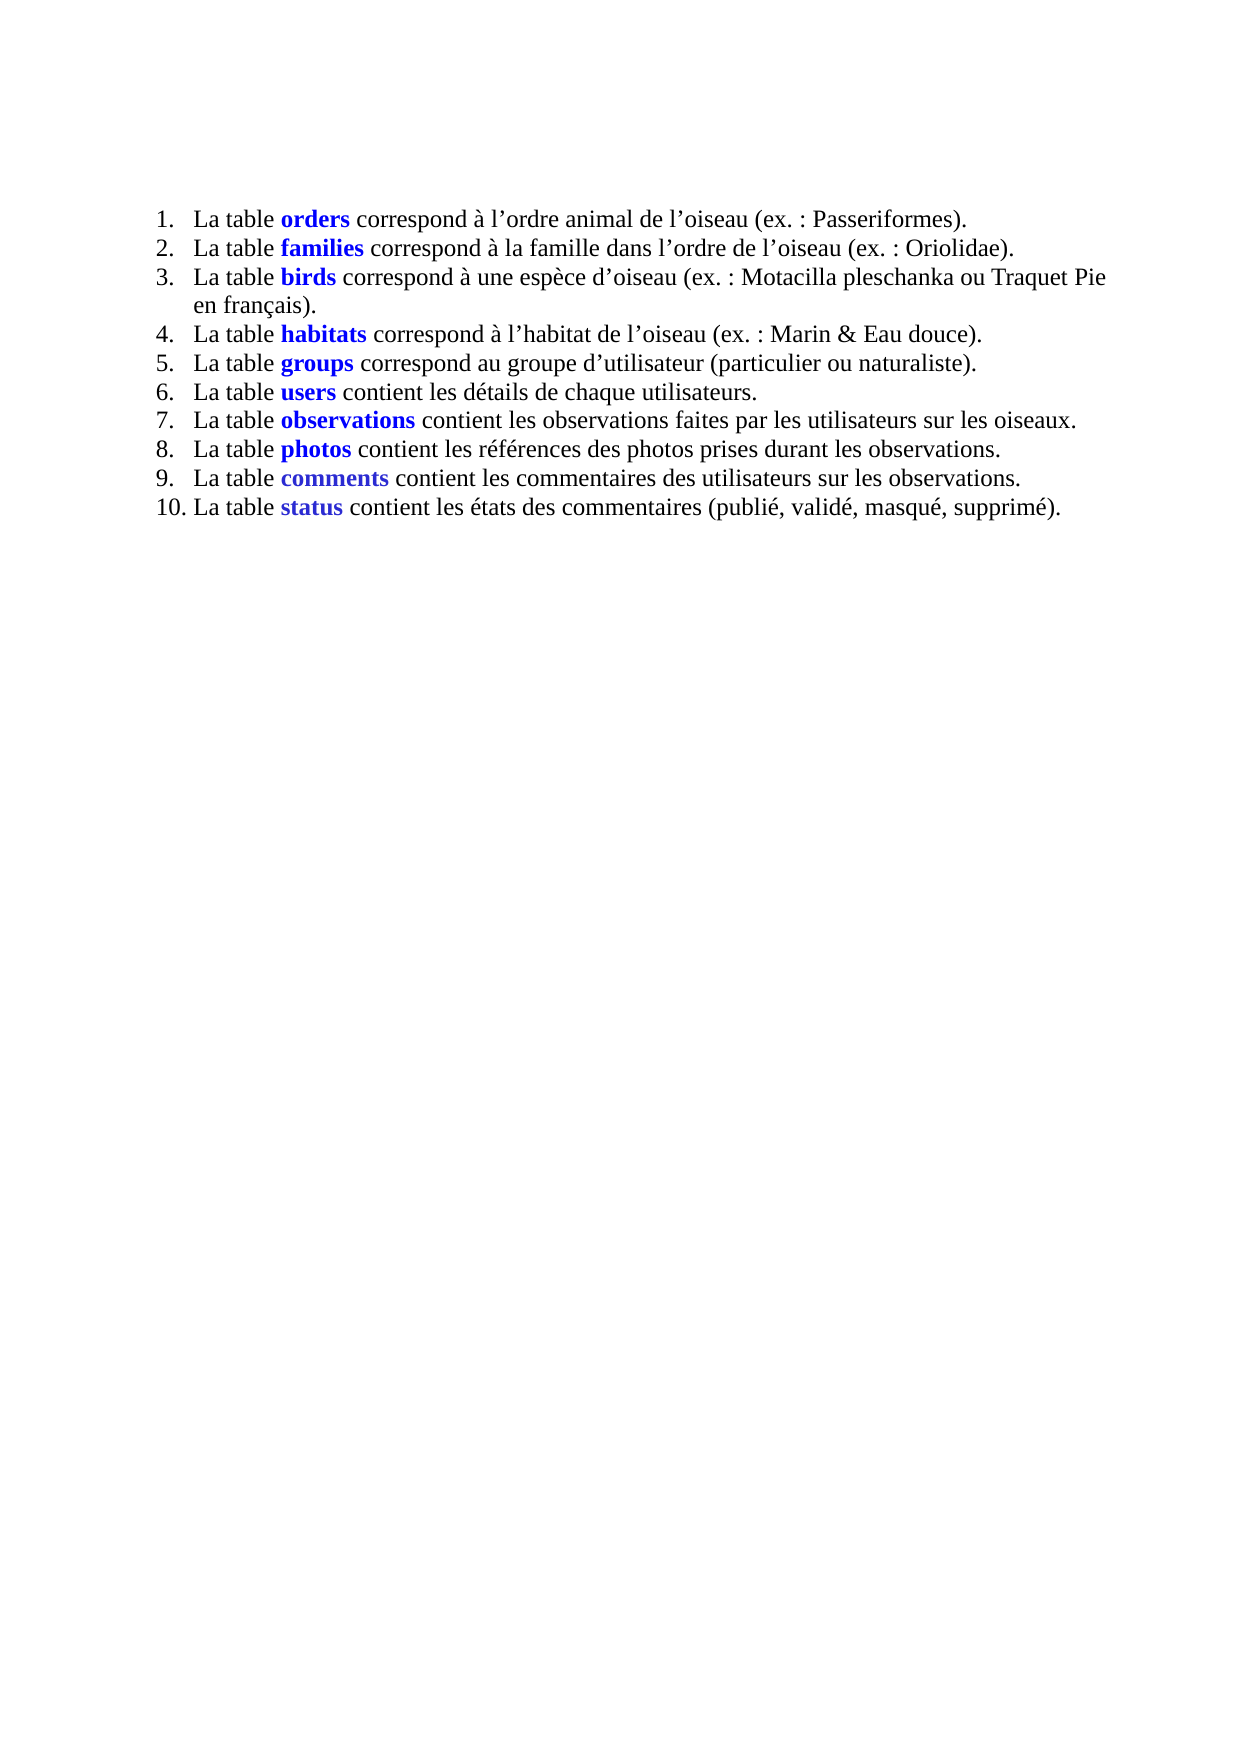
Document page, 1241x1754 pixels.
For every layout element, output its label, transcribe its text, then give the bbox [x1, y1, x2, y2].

list La table orders correspond à l’ordre animal de l’oiseau (ex. : Passeriformes). [156, 204, 1122, 233]
list La table birds correspond à une espèce d’oiseau (ex. : Motacilla pleschanka ou Traquet Pie en français). [156, 262, 1122, 319]
list La table families correspond à la famille dans l’ordre de l’oiseau (ex. : Oriolidae). [156, 233, 1122, 262]
list La table habitats correspond à l’habitat de l’oiseau (ex. : Marin & Eau douce). [156, 319, 1122, 348]
list La table observations contient les observations faites par les utilisateurs sur les oiseaux. [156, 406, 1122, 434]
list La table photos contient les références des photos prises durant les observations. [156, 434, 1122, 463]
list La table comments contient les commentaires des utilisateurs sur les observations. [156, 463, 1122, 492]
list La table groups correspond au groupe d’utilisateur (particulier ou naturaliste). [156, 348, 1122, 377]
list La table status contient les états des commentaires (publié, validé, masqué, supprimé). [156, 492, 1122, 521]
list La table users contient les détails de chaque utilisateurs. [156, 377, 1122, 406]
